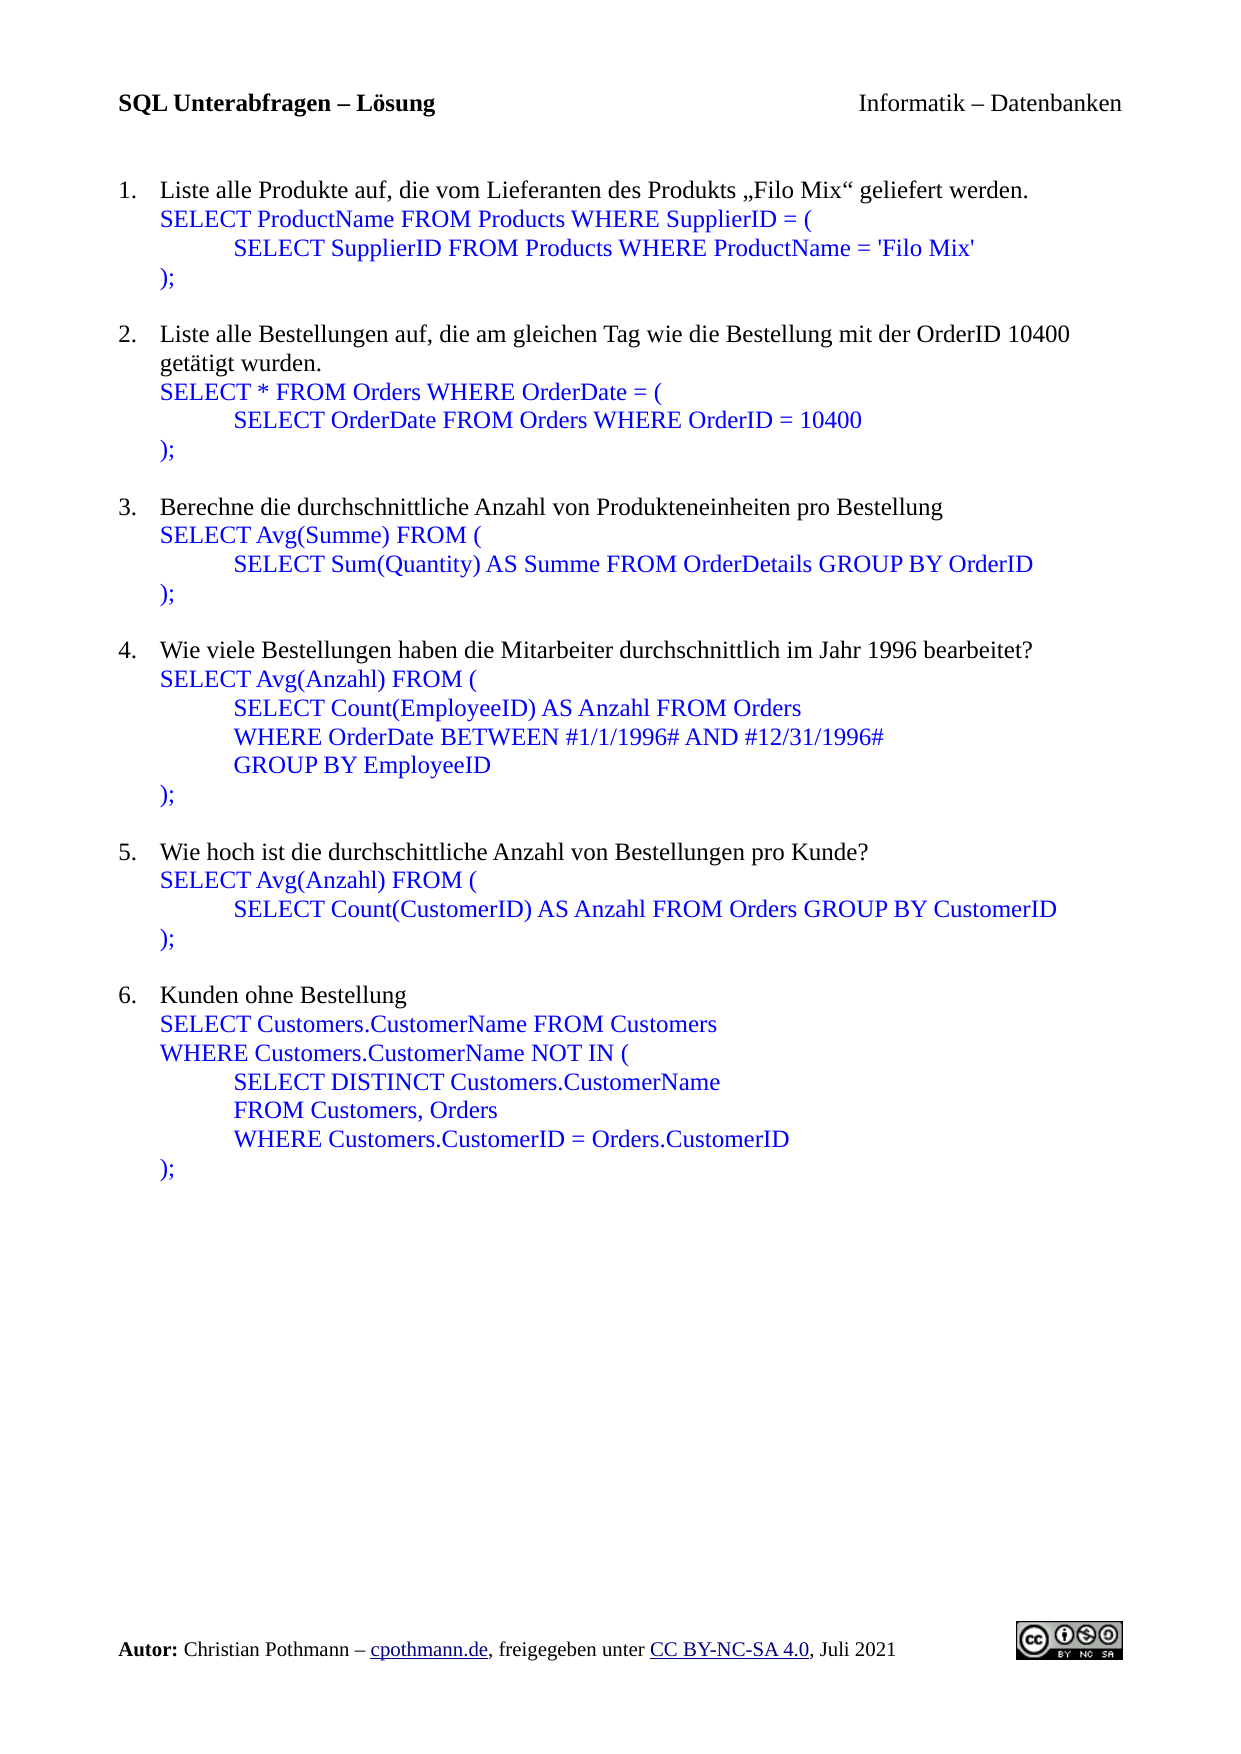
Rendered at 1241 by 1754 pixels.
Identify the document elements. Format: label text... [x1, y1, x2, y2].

list Wie hoch ist die durchschittliche Anzahl von Bestellungen pro Kunde? SELECT Avg(Anzahl) FROM ( SELECT Count(CustomerID) AS Anzahl FROM Orders GROUP BY CustomerID ); [118, 837, 1122, 952]
picture [1016, 1621, 1123, 1660]
list Kunden ohne Bestellung SELECT Customers.CustomerName FROM Customers [118, 981, 1122, 1038]
list SELECT DISTINCT Customers.CustomerName [118, 1067, 1122, 1096]
list WHERE Customers.CustomerID = Orders.CustomerID ); [118, 1124, 1122, 1182]
list Liste alle Bestellungen auf, die am gleichen Tag wie die Bestellung mit der OrderID 10400 getätigt wurden. SELECT * FROM Orders WHERE OrderDate = ( SELECT OrderDate FROM Orders WHERE OrderID = 10400 ); [118, 319, 1122, 463]
list WHERE Customers.CustomerName NOT IN ( [118, 1038, 1122, 1067]
list Liste alle Produkte auf, die vom Lieferanten des Produkts „Filo Mix“ geliefert werden. SELECT ProductName FROM Products WHERE SupplierID = ( SELECT SupplierID FROM Products WHERE ProductName = 'Filo Mix' ); [118, 176, 1122, 291]
text Autor: Christian Pothmann – cpothmann.de, freigegeben unter CC BY-NC-SA 4.0, Juli 2021 [118, 1637, 1122, 1661]
list Wie viele Bestellungen haben die Mitarbeiter durchschnittlich im Jahr 1996 bearbeitet? SELECT Avg(Anzahl) FROM ( SELECT Count(EmployeeID) AS Anzahl FROM Orders WHERE OrderDate BETWEEN #1/1/1996# AND #12/31/1996# GROUP BY EmployeeID ); [118, 636, 1122, 808]
list FROM Customers, Orders [118, 1096, 1122, 1124]
list Berechne die durchschnittliche Anzahl von Produkteneinheiten pro Bestellung SELECT Avg(Summe) FROM ( SELECT Sum(Quantity) AS Summe FROM OrderDetails GROUP BY OrderID ); [118, 492, 1122, 607]
